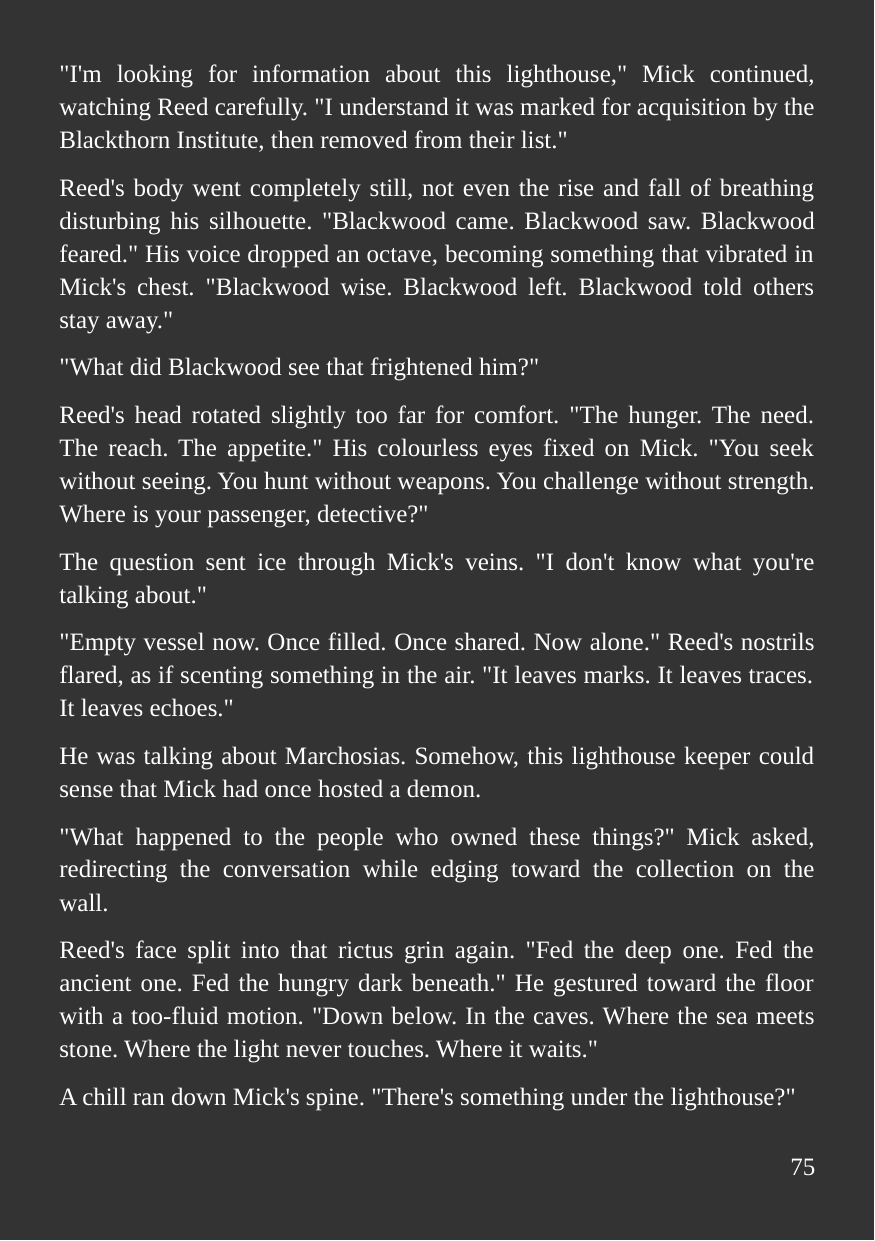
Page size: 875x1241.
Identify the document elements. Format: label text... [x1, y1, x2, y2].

text "I'm looking for information about this lighthouse," Mick continued, watching Reed carefully. "I understand it was marked for acquisition by the Blackthorn Institute, then removed from their list." [59, 59, 815, 154]
text "What did Blackwood see that frightened him?" [59, 352, 815, 381]
text Reed's body went completely still, not even the rise and fall of breathing disturbing his silhouette. "Blackwood came. Blackwood saw. Blackwood feared." His voice dropped an octave, becoming something that vibrated in Mick's chest. "Blackwood wise. Blackwood left. Blackwood told others stay away." [59, 173, 815, 333]
text Reed's face split into that rictus grin again. "Fed the deep one. Fed the ancient one. Fed the hungry dark beneath." He gestured toward the floor with a too-fluid motion. "Down below. In the caves. Where the sea meets stone. Where the light never touches. Where it waits." [59, 935, 815, 1063]
text A chill ran down Mick's spine. "There's something under the lighthouse?" [59, 1082, 815, 1111]
text He was talking about Marchosias. Somehow, this lighthouse keeper could sense that Mick had once hosted a demon. [59, 741, 815, 803]
text "What happened to the people who owned these things?" Mick asked, redirecting the conversation while edging toward the collection on the wall. [59, 822, 815, 916]
text Reed's head rotated slightly too far for comfort. "The hunger. The need. The reach. The appetite." His colourless eyes fixed on Mick. "You seek without seeing. You hunt without weapons. You challenge without strength. Where is your passenger, detective?" [59, 400, 815, 528]
text The question sent ice through Mick's veins. "I don't know what you're talking about." [59, 547, 815, 608]
text "Empty vessel now. Once filled. Once shared. Now alone." Reed's nostrils flared, as if scenting something in the air. "It leaves marks. It leaves traces. It leaves echoes." [59, 627, 815, 722]
